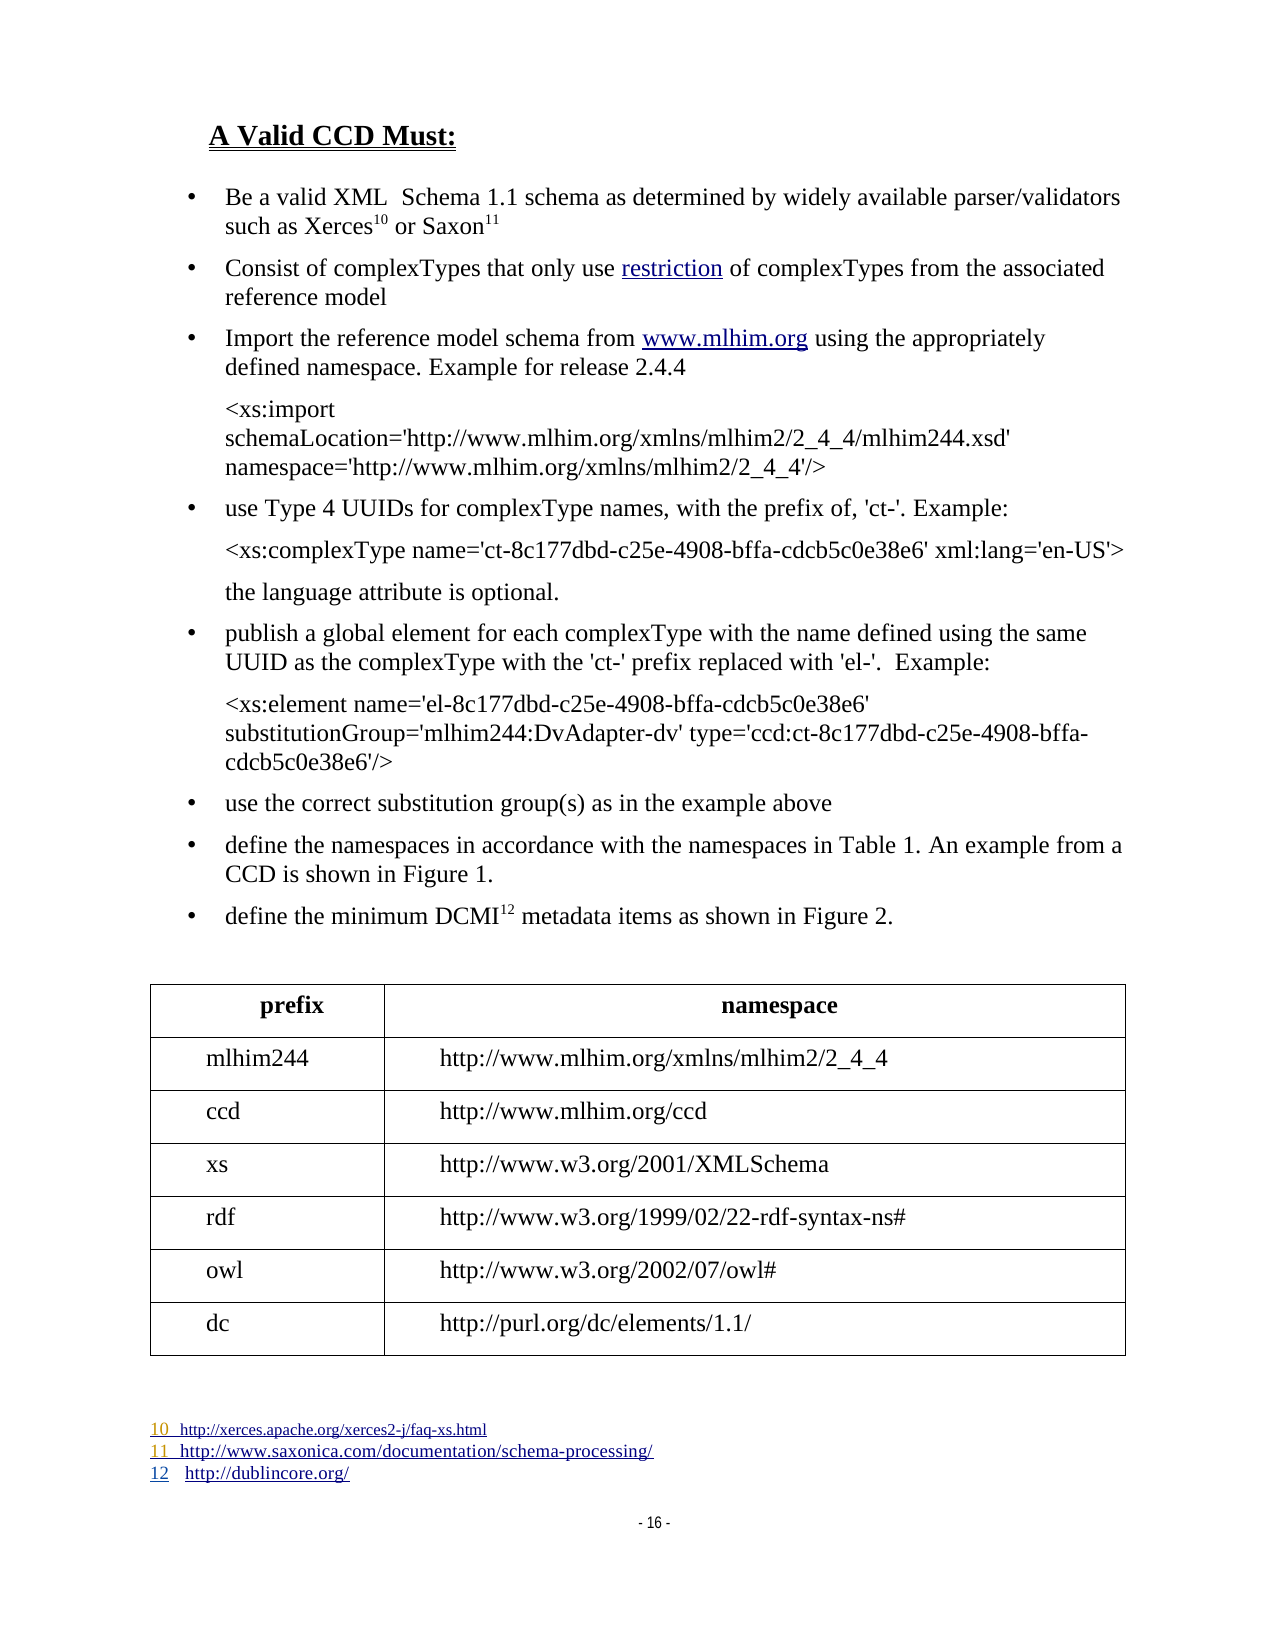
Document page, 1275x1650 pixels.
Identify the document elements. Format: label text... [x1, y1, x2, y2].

table_cell http://www.w3.org/2001/XMLSchema [385, 1144, 1125, 1196]
table_cell http://www.w3.org/1999/02/22-rdf-syntax-ns# [385, 1197, 1125, 1249]
list use the correct substitution group(s) as in the example above [187, 788, 1125, 817]
table_header namespace [385, 985, 1125, 1037]
list define the namespaces in accordance with the namespaces in Table 1. An example from a CCD is shown in Figure 1. [187, 830, 1125, 888]
list <xs:complexType name='ct-8c177dbd-c25e-4908-bffa-cdcb5c0e38e6' xml:lang='en-US'> [187, 535, 1125, 564]
table_cell owl [151, 1250, 384, 1302]
table_cell xs [151, 1144, 384, 1196]
list publish a global element for each complexType with the name defined using the same UUID as the complexType with the 'ct-' prefix replaced with 'el-'. Example: [187, 618, 1125, 676]
table_cell http://www.w3.org/2002/07/owl# [385, 1250, 1125, 1302]
list <xs:element name='el-8c177dbd-c25e-4908-bffa-cdcb5c0e38e6' substitutionGroup='mlhim244:DvAdapter-dv' type='ccd:ct-8c177dbd-c25e-4908-bffa-cdcb5c0e38e6'/> [187, 689, 1125, 776]
table_cell dc [151, 1303, 384, 1355]
list http://xerces.apache.org/xerces2-j/faq-xs.html [150, 1417, 1125, 1439]
list <xs:import schemaLocation='http://www.mlhim.org/xmlns/mlhim2/2_4_4/mlhim244.xsd' namespace='http://www.mlhim.org/xmlns/mlhim2/2_4_4'/> [187, 394, 1125, 481]
list Consist of complexTypes that only use restriction of complexTypes from the associated reference model [187, 252, 1125, 311]
table_cell rdf [151, 1197, 384, 1249]
table_cell http://purl.org/dc/elements/1.1/ [385, 1303, 1125, 1355]
table_cell ccd [151, 1091, 384, 1143]
list http://www.saxonica.com/documentation/schema-processing/ [150, 1439, 1125, 1461]
list Be a valid XML Schema 1.1 schema as determined by widely available parser/validators such as Xerces or Saxon [187, 182, 1125, 240]
list define the minimum DCMI metadata items as shown in Figure 2. [187, 901, 1125, 929]
table_cell mlhim244 [151, 1038, 384, 1090]
table_header prefix [151, 985, 384, 1037]
subtitle A Valid CCD Must: [150, 118, 1125, 152]
table_cell http://www.mlhim.org/xmlns/mlhim2/2_4_4 [385, 1038, 1125, 1090]
list http://dublincore.org/ [150, 1461, 1125, 1483]
list use Type 4 UUIDs for complexType names, with the prefix of, 'ct-'. Example: [187, 493, 1125, 522]
table_cell http://www.mlhim.org/ccd [385, 1091, 1125, 1143]
list the language attribute is optional. [187, 576, 1125, 606]
list Import the reference model schema from www.mlhim.org using the appropriately defined namespace. Example for release 2.4.4 [187, 323, 1125, 381]
